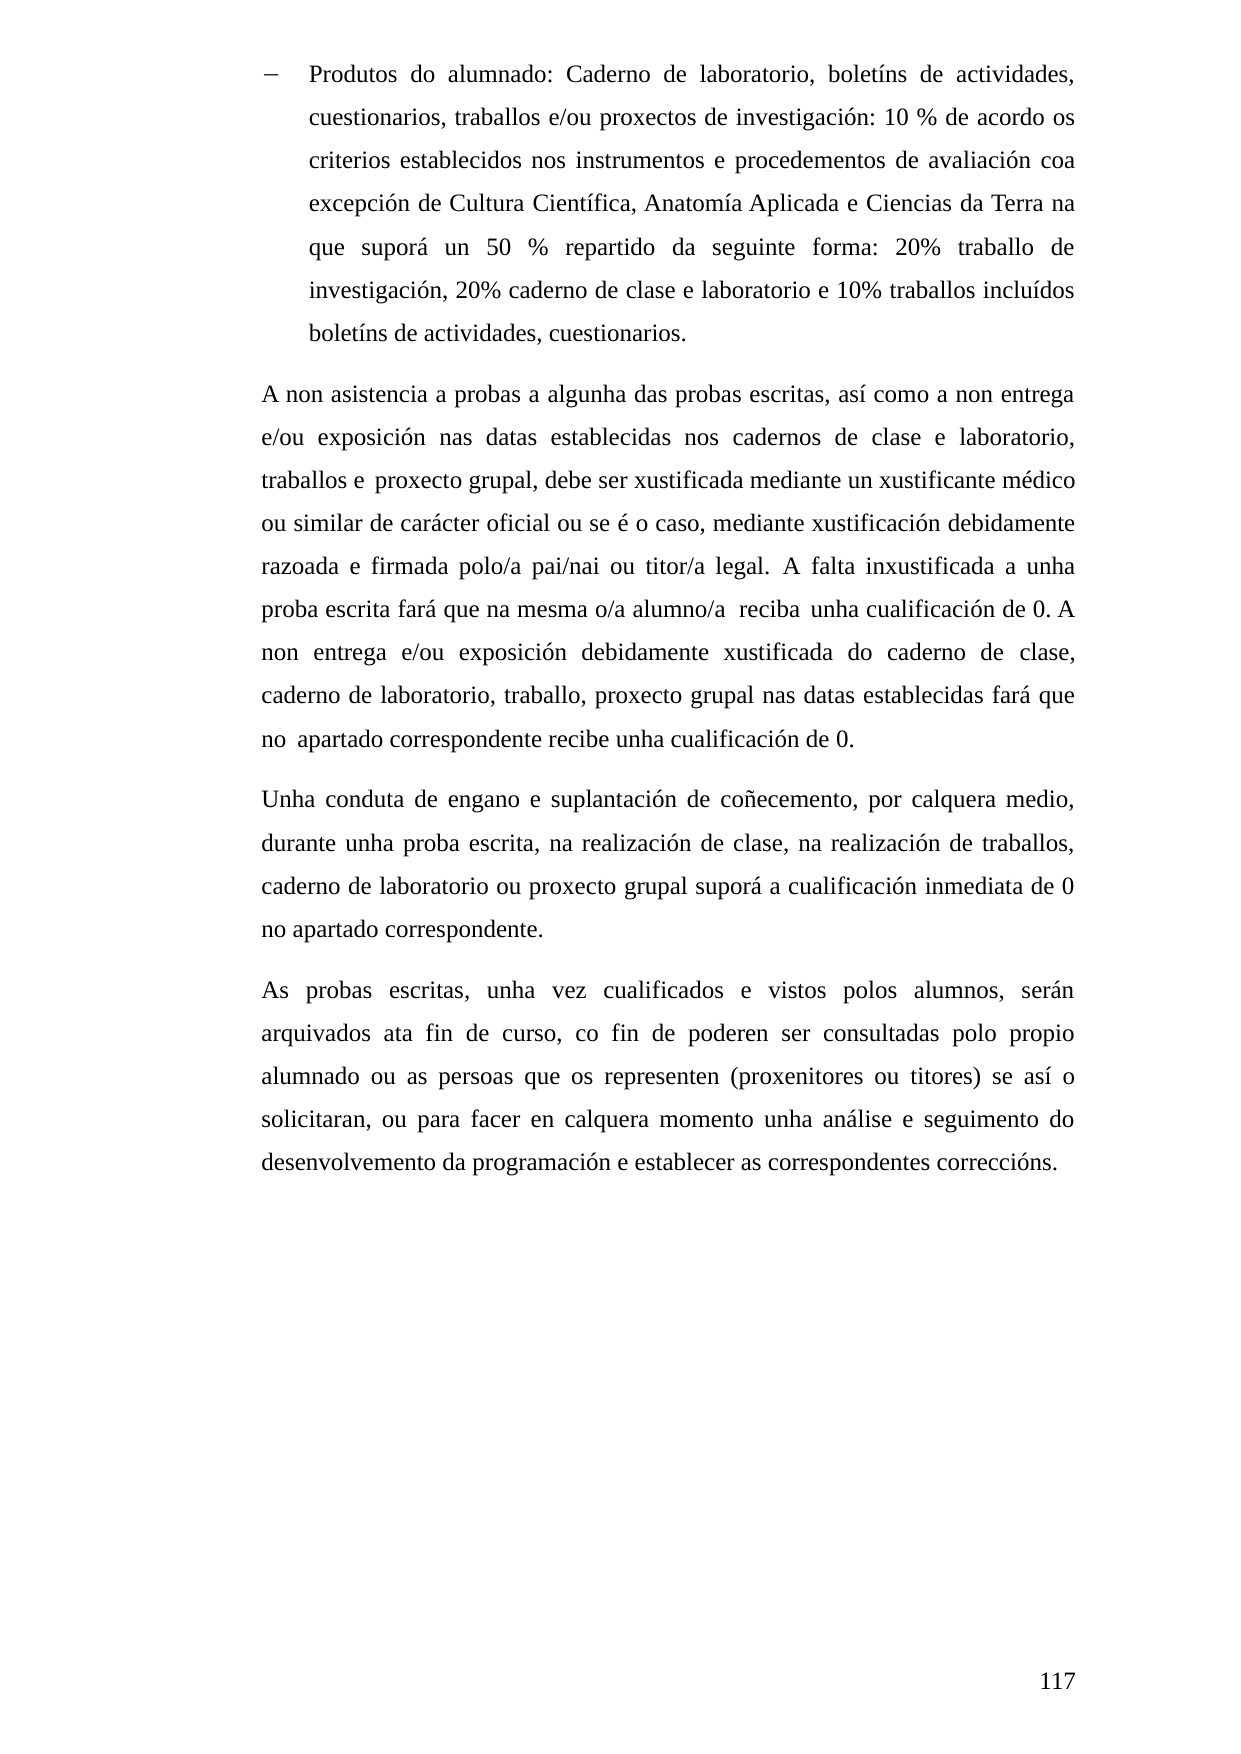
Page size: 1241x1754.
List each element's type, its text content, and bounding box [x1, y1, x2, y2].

text Unha conduta de engano e suplantación de coñecemento, por calquera medio, durante unha proba escrita, na realización de clase, na realización de traballos, caderno de laboratorio ou proxecto grupal suporá a cualificación inmediata de 0 no apartado correspondente. [261, 784, 1076, 943]
text A non asistencia a probas a algunha das probas escritas, así como a non entrega e/ou exposición nas datas establecidas nos cadernos de clase e laboratorio, traballos e proxecto grupal, debe ser xustificada mediante un xustificante médico ou similar de carácter oficial ou se é o caso, mediante xustificación debidamente razoada e firmada polo/a pai/nai ou titor/a legal. A falta inxustificada a unha proba escrita fará que na mesma o/a alumno/a reciba unha cualificación de 0. A non entrega e/ou exposición debidamente xustificada do caderno de clase, caderno de laboratorio, traballo, proxecto grupal nas datas establecidas fará que no apartado correspondente recibe unha cualificación de 0. [261, 379, 1076, 752]
text As probas escritas, unha vez cualificados e vistos polos alumnos, serán arquivados ata fin de curso, co fin de poderen ser consultadas polo propio alumnado ou as persoas que os representen (proxenitores ou titores) se así o solicitaran, ou para facer en calquera momento unha análise e seguimento do desenvolvemento da programación e establecer as correspondentes correccións. [261, 975, 1076, 1176]
list Produtos do alumnado: Caderno de laboratorio, boletíns de actividades, cuestionarios, traballos e/ou proxectos de investigación: 10 % de acordo os criterios establecidos nos instrumentos e procedementos de avaliación coa excepción de Cultura Científica, Anatomía Aplicada e Ciencias da Terra na que suporá un 50 % repartido da seguinte forma: 20% traballo de investigación, 20% caderno de clase e laboratorio e 10% traballos incluídos boletíns de actividades, cuestionarios. [261, 59, 1076, 347]
